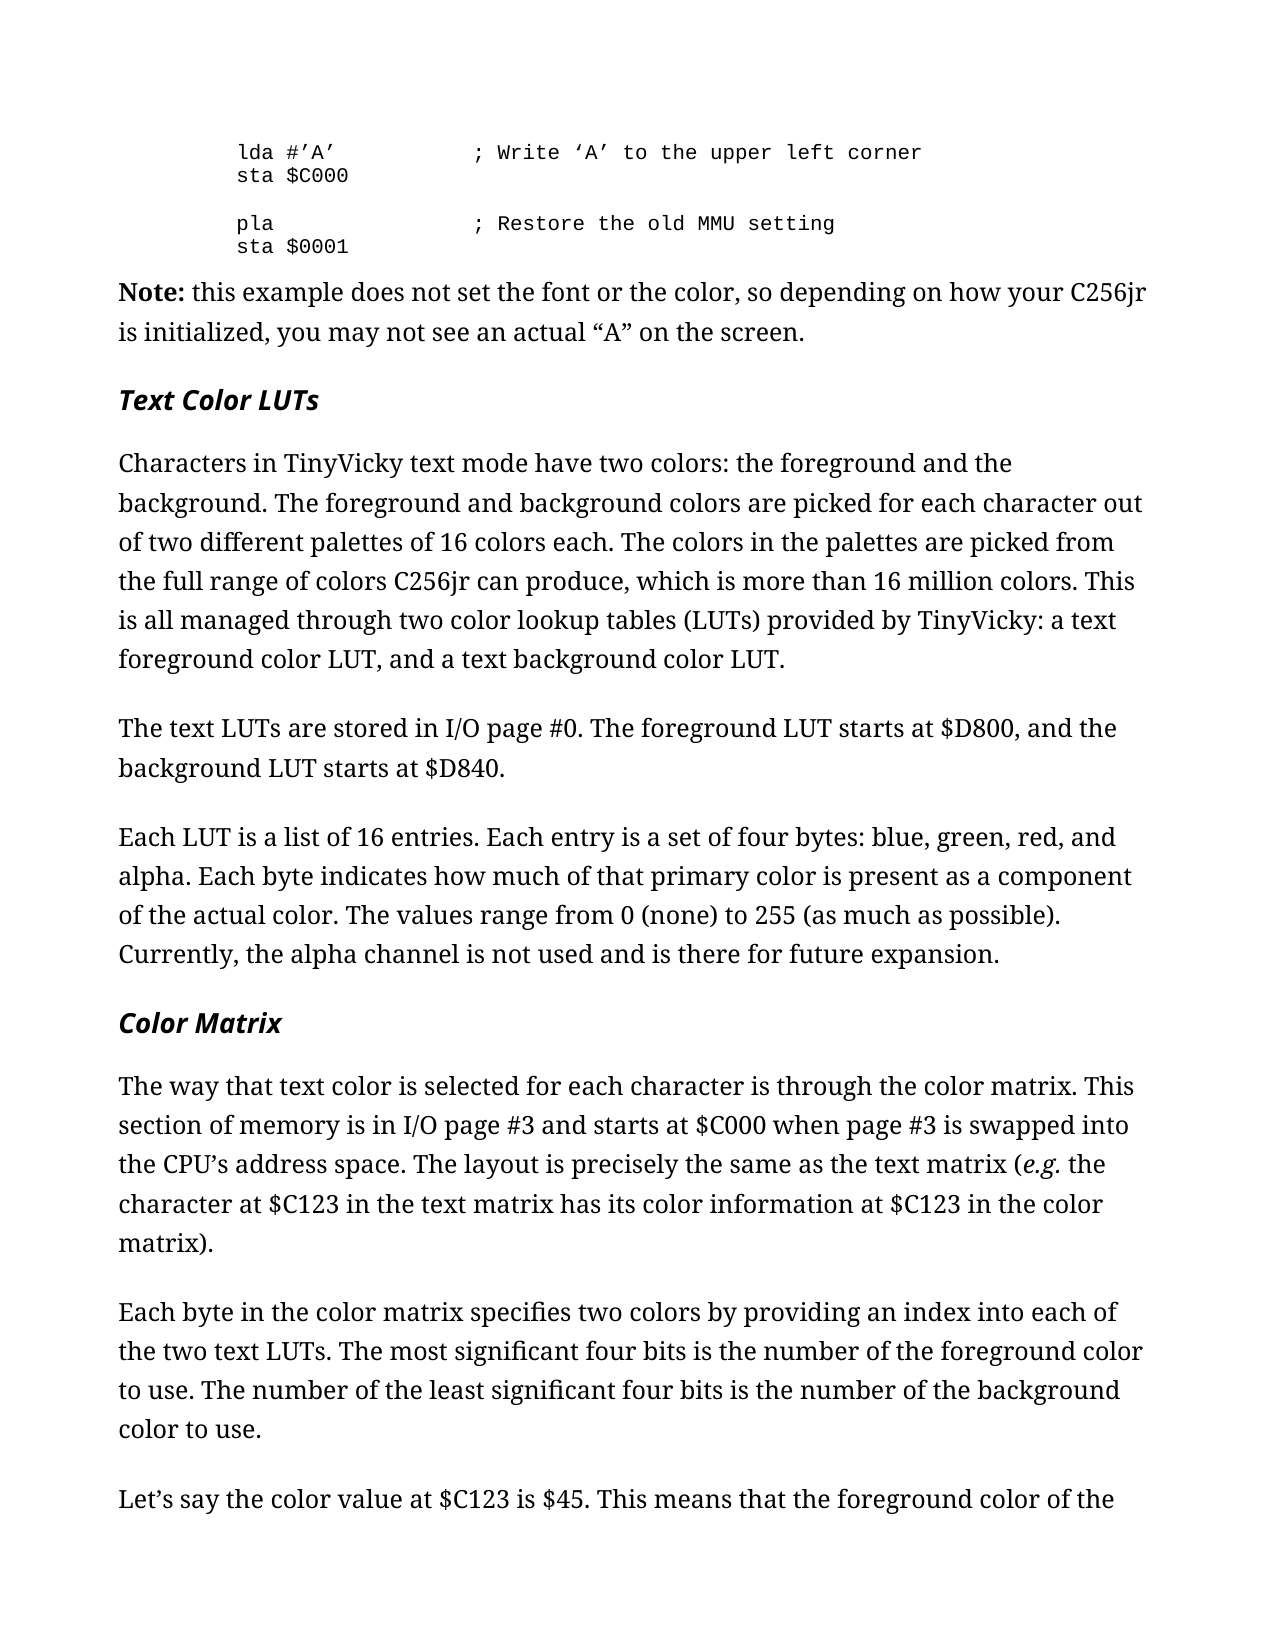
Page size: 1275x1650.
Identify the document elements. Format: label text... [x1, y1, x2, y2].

text sta $C000 [118, 165, 1157, 189]
text Let’s say the color value at $C123 is $45. This means that the foreground color of the [118, 1481, 1157, 1515]
text Note: this example does not set the font or the color, so depending on how your C256jr is initialized, you may not see an actual “A” on the screen. [118, 275, 1157, 348]
text lda #’A’ ; Write ‘A’ to the upper left corner [118, 142, 1157, 165]
subtitle Color Matrix [118, 1003, 1157, 1041]
subtitle Text Color LUTs [118, 381, 1157, 418]
text sta $0001 [118, 236, 1157, 260]
text Each byte in the color matrix specifies two colors by providing an index into each of the two text LUTs. The most significant four bits is the number of the foreground color to use. The number of the least significant four bits is the number of the background color to use. [118, 1294, 1157, 1446]
text The way that text color is selected for each character is through the color matrix. This section of memory is in I/O page #3 and starts at $C000 when page #3 is swapped into the CPU’s address space. The layout is precisely the same as the text matrix (e.g. the character at $C123 in the text matrix has its color information at $C123 in the color matrix). [118, 1069, 1157, 1259]
text The text LUTs are stored in I/O page #0. The foreground LUT starts at $D800, and the background LUT starts at $D840. [118, 711, 1157, 784]
text pla ; Restore the old MMU setting [118, 213, 1157, 236]
text Characters in TinyVicky text mode have two colors: the foreground and the background. The foreground and background colors are picked for each character out of two different palettes of 16 colors each. The colors in the palettes are picked from the full range of colors C256jr can produce, which is more than 16 million colors. This is all managed through two color lookup tables (LUTs) provided by TinyVicky: a text foreground color LUT, and a text background color LUT. [118, 446, 1157, 676]
text Each LUT is a list of 16 entries. Each entry is a set of four bytes: blue, green, red, and alpha. Each byte indicates how much of that primary color is present as a component of the actual color. The values range from 0 (none) to 255 (as much as possible). Currently, the alpha channel is not used and is there for future expansion. [118, 819, 1157, 971]
